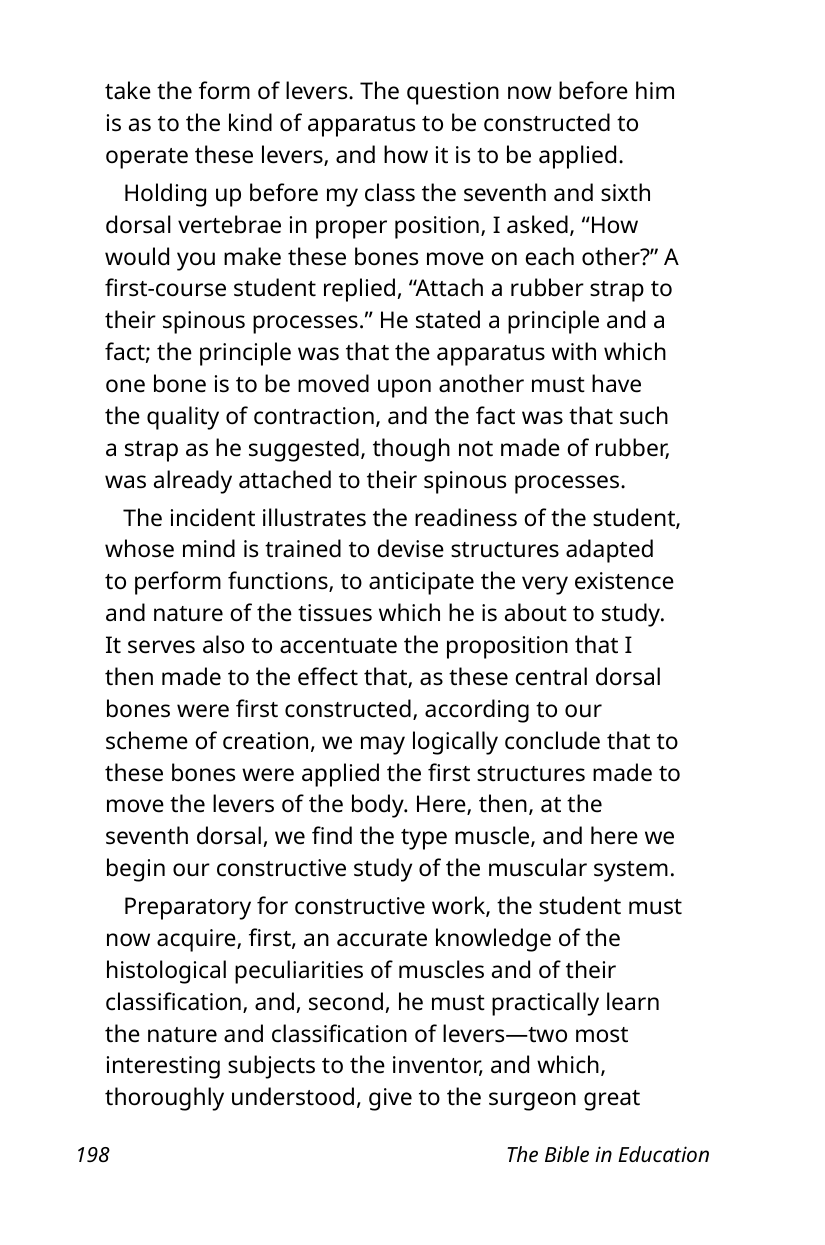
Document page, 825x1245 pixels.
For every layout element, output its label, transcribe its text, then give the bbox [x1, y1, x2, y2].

text Preparatory for constructive work, the student must now acquire, first, an accurate knowledge of the histological peculiarities of muscles and of their classification, and, second, he must practically learn the nature and classification of levers—two most interesting subjects to the inventor, and which, thoroughly understood, give to the surgeon great [105, 890, 682, 1112]
text The incident illustrates the readiness of the student, whose mind is trained to devise structures adapted to perform functions, to anticipate the very existence and nature of the tissues which he is about to study. It serves also to accentuate the proposition that I then made to the effect that, as these central dorsal bones were first constructed, according to our scheme of creation, we may logically conclude that to these bones were applied the first structures made to move the levers of the body. Here, then, at the seventh dorsal, we find the type muscle, and here we begin our constructive study of the muscular system. [105, 501, 682, 883]
text take the form of levers. The question now before him is as to the kind of apparatus to be constructed to operate these levers, and how it is to be applied. [105, 75, 682, 170]
text Holding up before my class the seventh and sixth dorsal vertebrae in proper position, I asked, “How would you make these bones move on each other?” A first-course student replied, “Attach a rubber strap to their spinous processes.” He stated a principle and a fact; the principle was that the apparatus with which one bone is to be moved upon another must have the quality of contraction, and the fact was that such a strap as he suggested, though not made of rubber, was already attached to their spinous processes. [105, 177, 682, 495]
